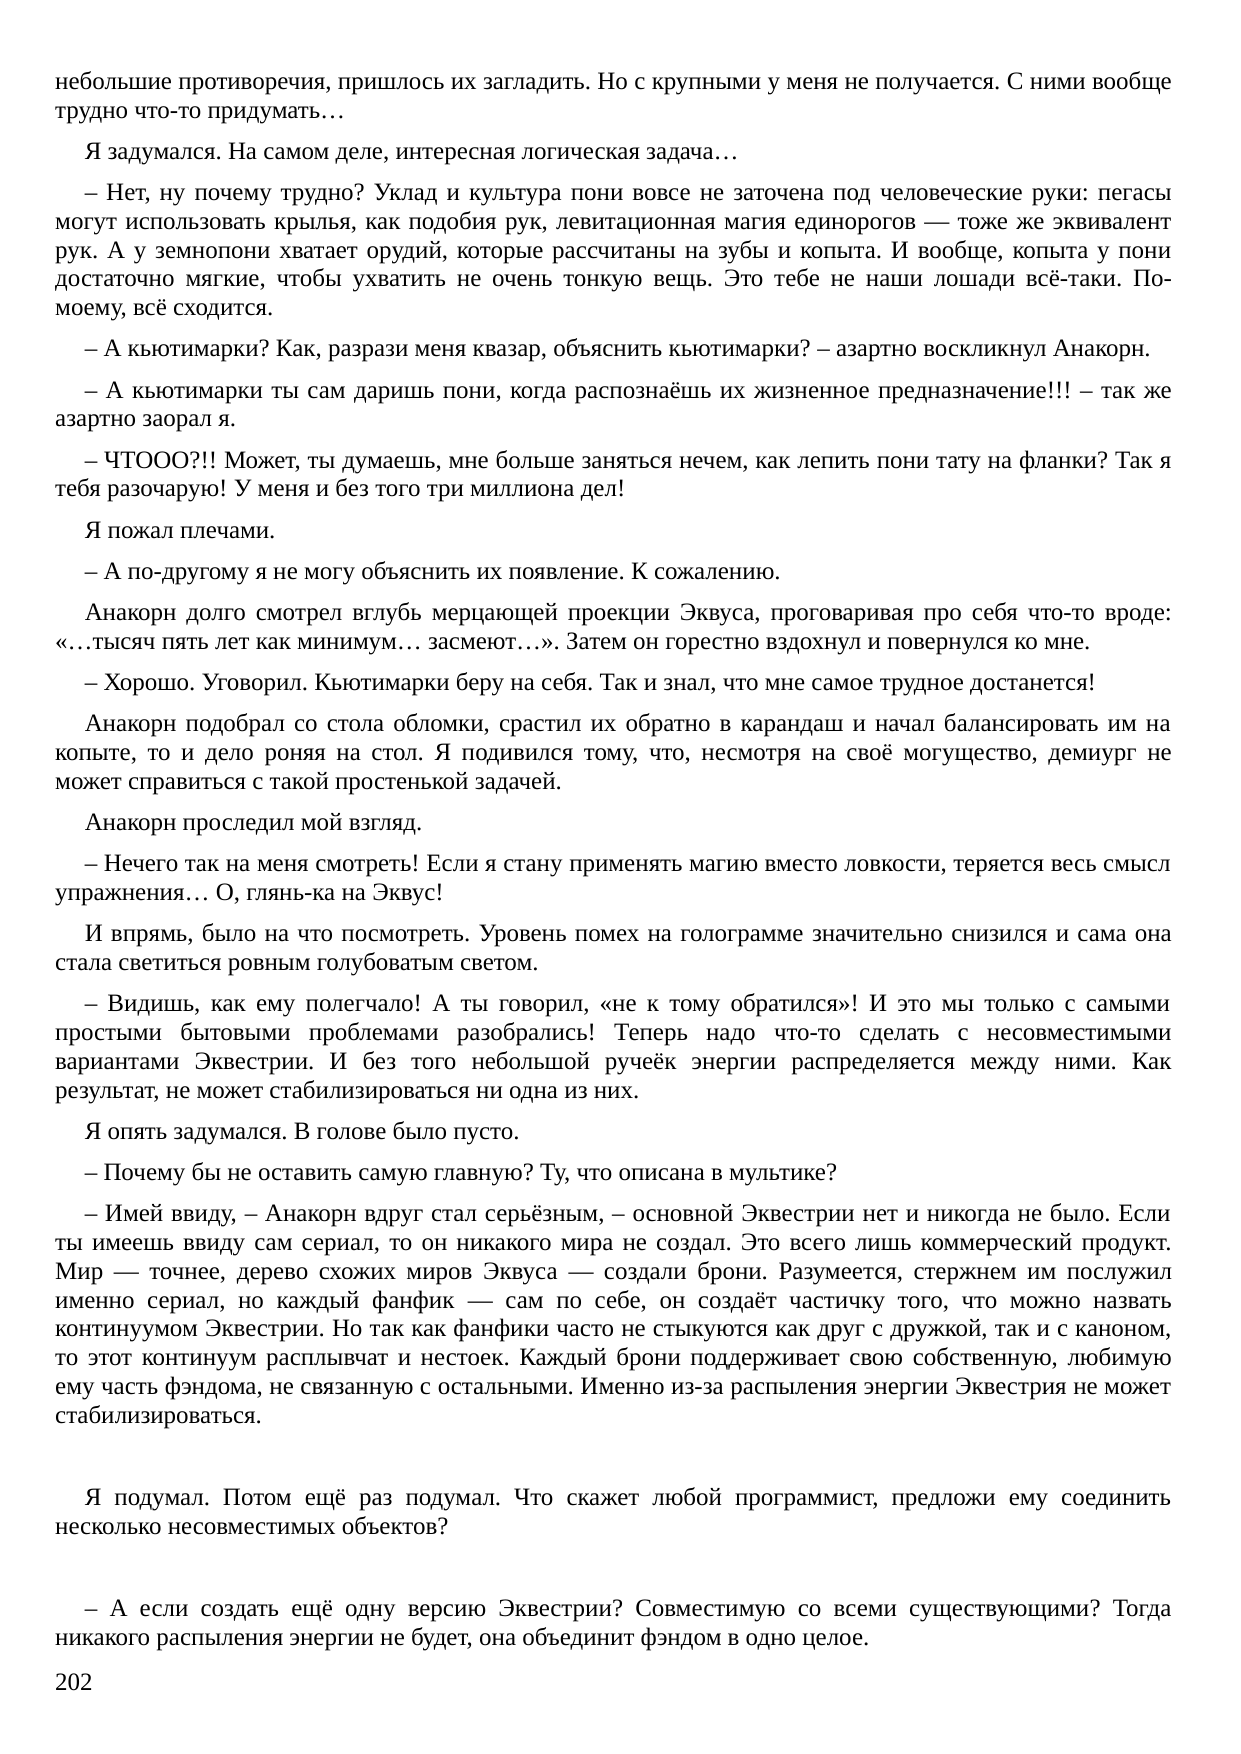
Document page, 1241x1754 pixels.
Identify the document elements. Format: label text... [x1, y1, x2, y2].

text Анакорн подобрал со стола обломки, срастил их обратно в карандаш и начал балансировать им на копыте, то и дело роняя на стол. Я подивился тому, что, несмотря на своё могущество, демиург не может справиться с такой простенькой задачей. [55, 708, 1173, 795]
text – ЧТООО?!! Может, ты думаешь, мне больше заняться нечем, как лепить пони тату на фланки? Так я тебя разочарую! У меня и без того три миллиона дел! [55, 445, 1173, 502]
text – Почему бы не оставить самую главную? Ту, что описана в мультике? [55, 1157, 1173, 1186]
text – Нет, ну почему трудно? Уклад и культура пони вовсе не заточена под человеческие руки: пегасы могут использовать крылья, как подобия рук, левитационная магия единорогов — тоже же эквивалент рук. А у земнопони хватает орудий, которые рассчитаны на зубы и копыта. И вообще, копыта у пони достаточно мягкие, чтобы ухватить не очень тонкую вещь. Это тебе не наши лошади всё-таки. По-моему, всё сходится. [55, 177, 1173, 321]
text – Видишь, как ему полегчало! А ты говорил, «не к тому обратился»! И это мы только с самыми простыми бытовыми проблемами разобрались! Теперь надо что-то сделать с несовместимыми вариантами Эквестрии. И без того небольшой ручеёк энергии распределяется между ними. Как результат, не может стабилизироваться ни одна из них. [55, 988, 1173, 1103]
text небольшие противоречия, пришлось их загладить. Но с крупными у меня не получается. С ними вообще трудно что-то придумать… [55, 66, 1173, 123]
text Я задумался. На самом деле, интересная логическая задача… [55, 136, 1173, 165]
text – Имей ввиду, – Анакорн вдруг стал серьёзным, – основной Эквестрии нет и никогда не было. Если ты имеешь ввиду сам сериал, то он никакого мира не создал. Это всего лишь коммерческий продукт. Мир — точнее, дерево схожих миров Эквуса — создали брони. Разумеется, стержнем им послужил именно сериал, но каждый фанфик — сам по себе, он создаёт частичку того, что можно назвать континуумом Эквестрии. Но так как фанфики часто не стыкуются как друг с дружкой, так и с каноном, то этот континуум расплывчат и нестоек. Каждый брони поддерживает свою собственную, любимую ему часть фэндома, не связанную с остальными. Именно из-за распыления энергии Эквестрия не может стабилизироваться. [55, 1198, 1173, 1428]
text Я пожал плечами. [55, 515, 1173, 543]
text – Нечего так на меня смотреть! Если я стану применять магию вместо ловкости, теряется весь смысл упражнения… О, глянь-ка на Эквус! [55, 848, 1173, 906]
text Анакорн долго смотрел вглубь мерцающей проекции Эквуса, проговаривая про себя что-то вроде: «…тысяч пять лет как минимум… засмеют…». Затем он горестно вздохнул и повернулся ко мне. [55, 597, 1173, 655]
text И впрямь, было на что посмотреть. Уровень помех на голограмме значительно снизился и сама она стала светиться ровным голубоватым светом. [55, 918, 1173, 976]
text – Хорошо. Уговорил. Кьютимарки беру на себя. Так и знал, что мне самое трудное достанется! [55, 667, 1173, 696]
text – А если создать ещё одну версию Эквестрии? Совместимую со всеми существующими? Тогда никакого распыления энергии не будет, она объединит фэндом в одно целое. [55, 1593, 1173, 1651]
text Я подумал. Потом ещё раз подумал. Что скажет любой программист, предложи ему соединить несколько несовместимых объектов? [55, 1482, 1173, 1540]
text Я опять задумался. В голове было пусто. [55, 1116, 1173, 1145]
text – А кьютимарки? Как, разрази меня квазар, объяснить кьютимарки? – азартно воскликнул Анакорн. [55, 333, 1173, 362]
text Анакорн проследил мой взгляд. [55, 807, 1173, 836]
text – А по-другому я не могу объяснить их появление. К сожалению. [55, 556, 1173, 585]
text – А кьютимарки ты сам даришь пони, когда распознаёшь их жизненное предназначение!!! – так же азартно заорал я. [55, 375, 1173, 432]
